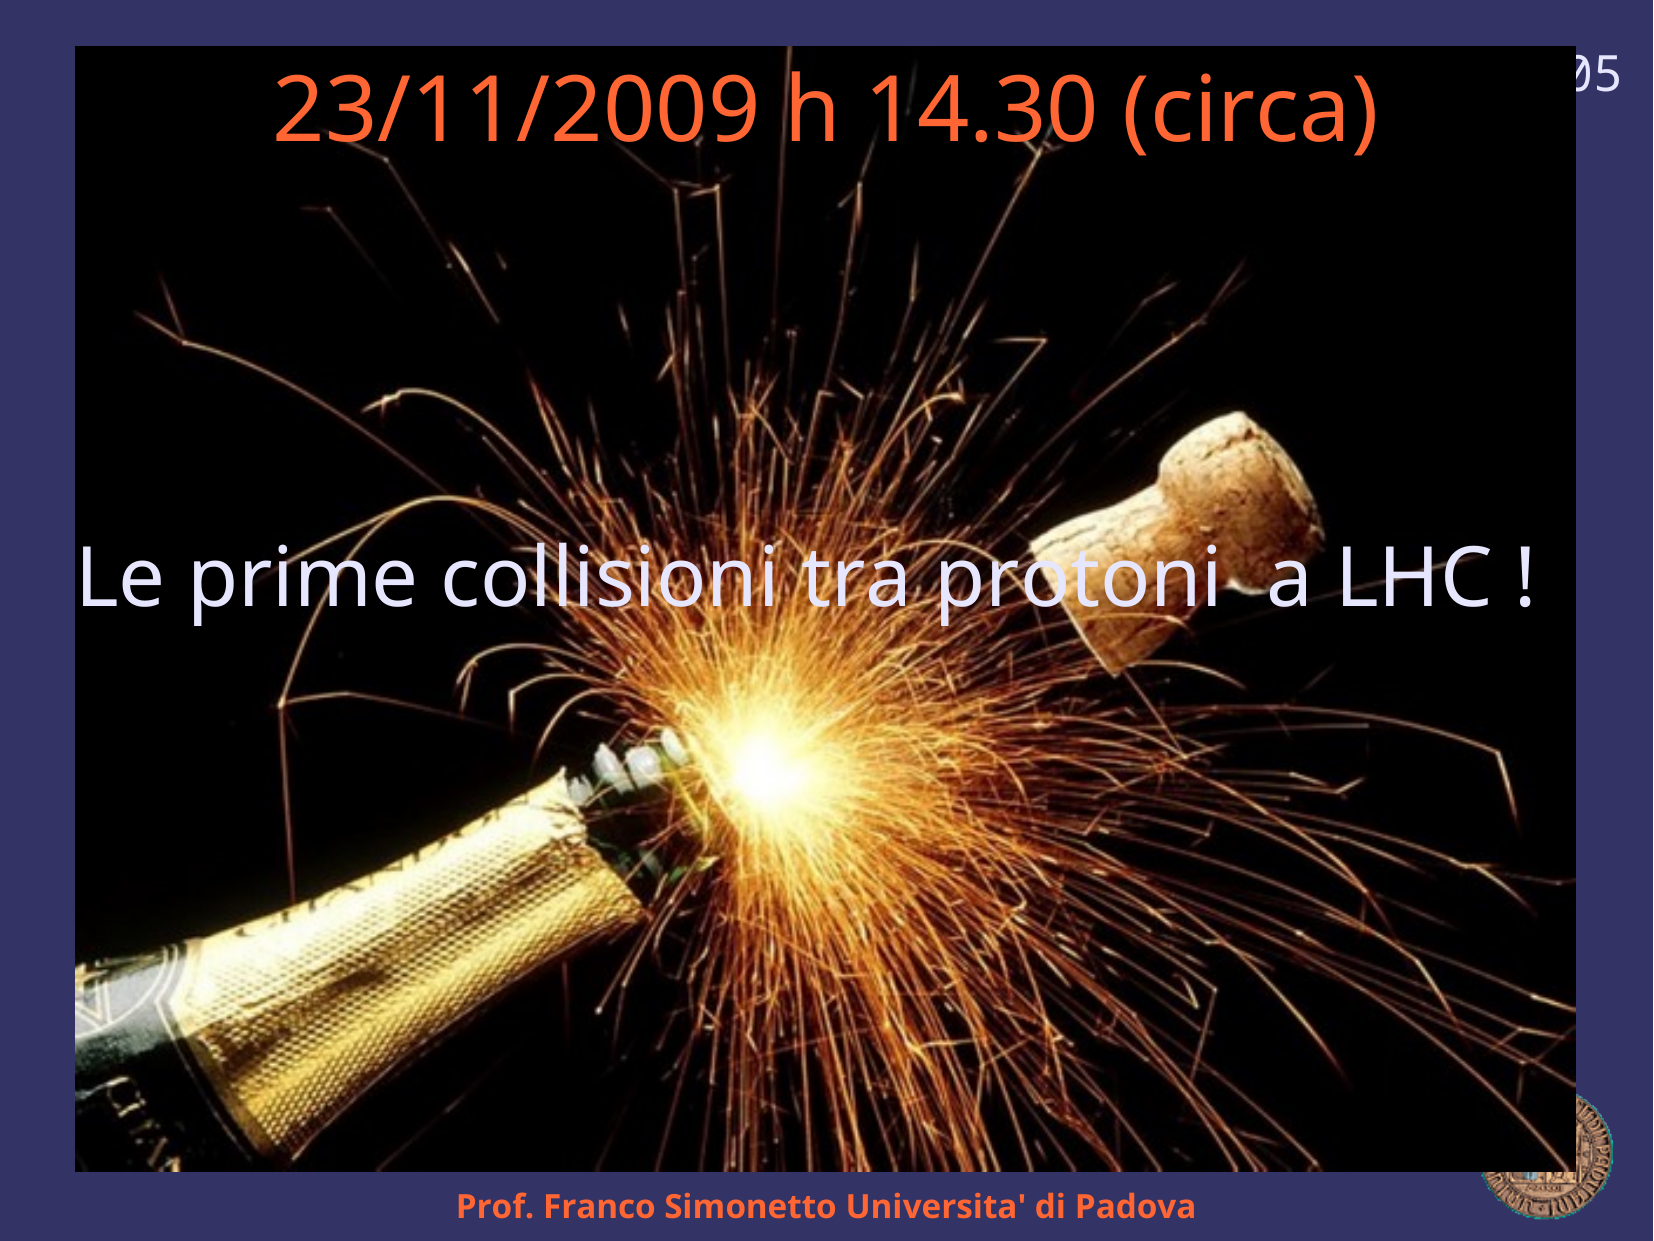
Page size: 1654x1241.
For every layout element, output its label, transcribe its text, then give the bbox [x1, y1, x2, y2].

picture [75, 634, 1613, 1221]
picture [75, 46, 1576, 517]
list Le prime collisioni tra protoni a LHC ! [75, 517, 1576, 634]
title 23/11/2009 h 14.30 (circa) [82, 59, 1571, 152]
